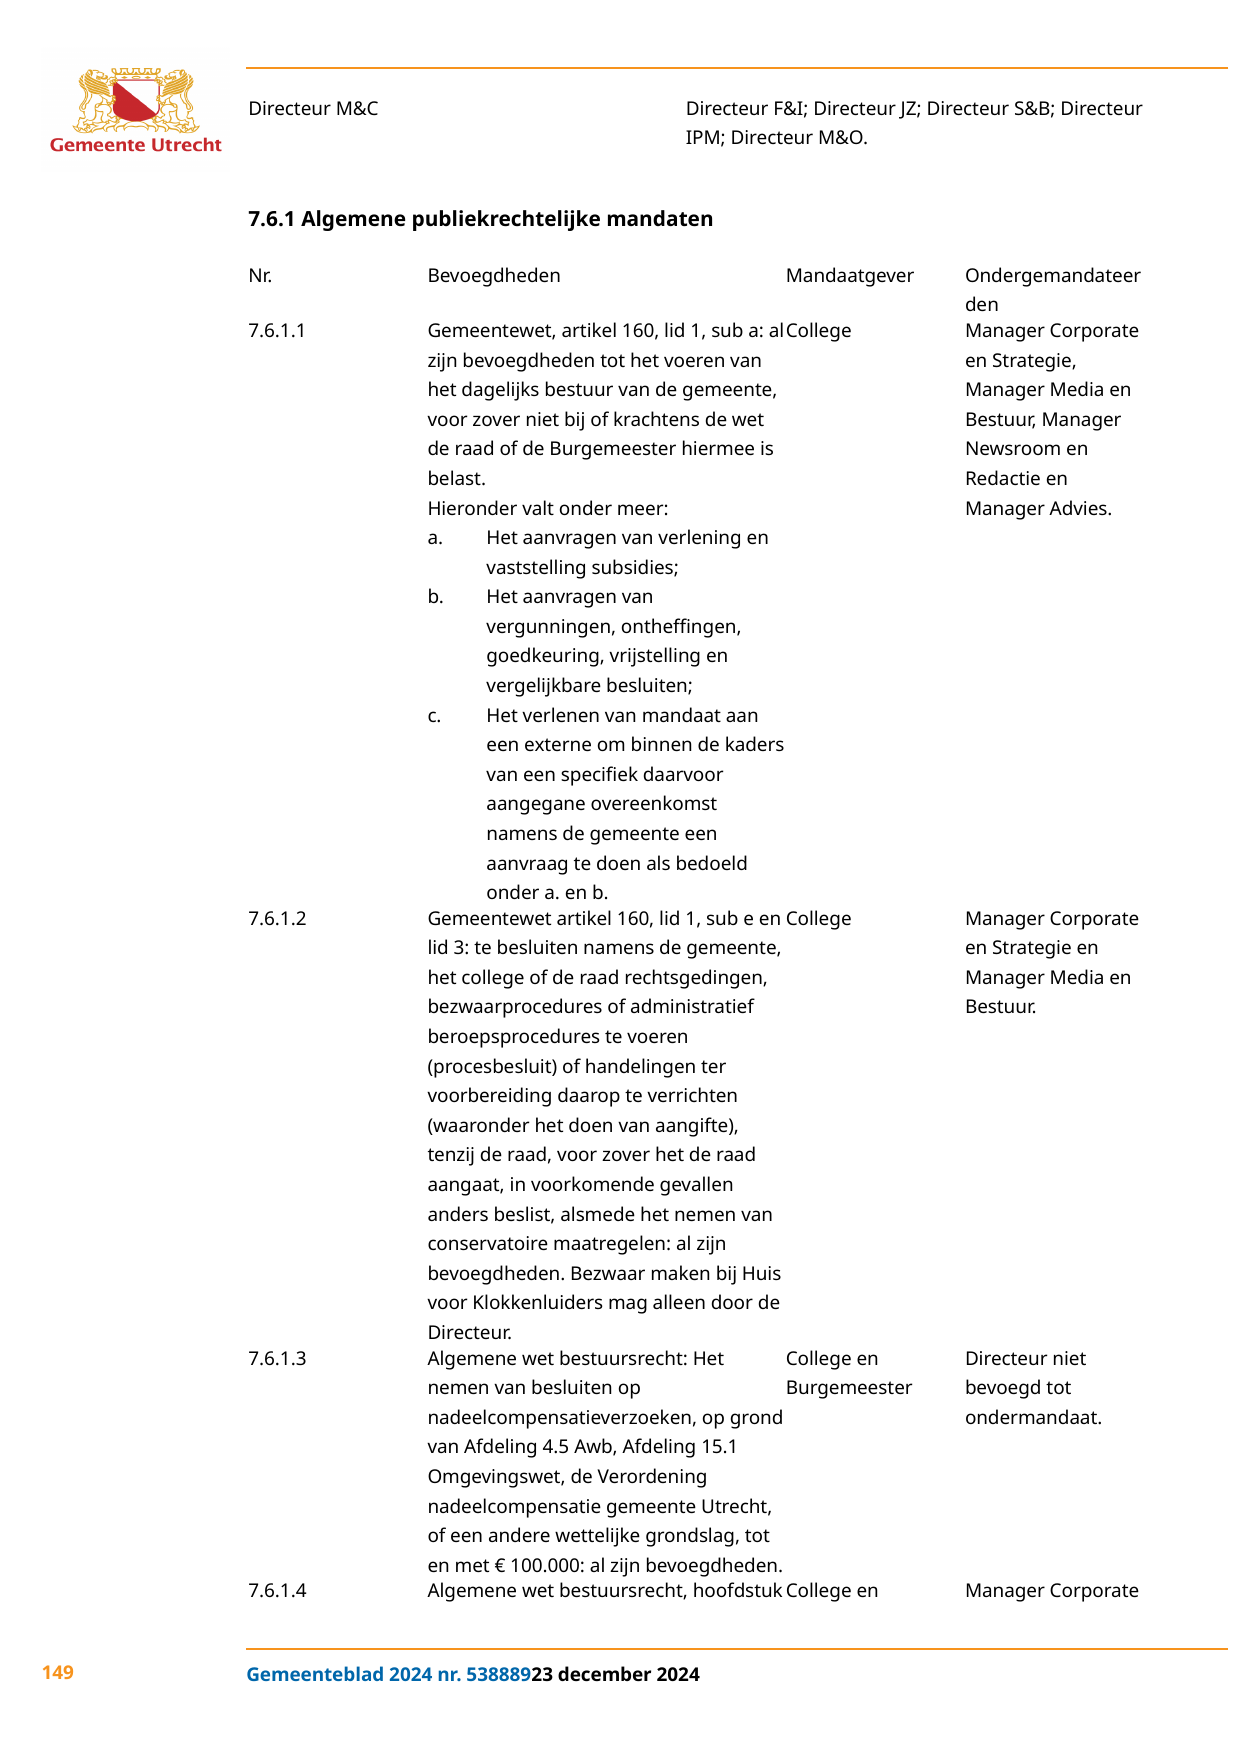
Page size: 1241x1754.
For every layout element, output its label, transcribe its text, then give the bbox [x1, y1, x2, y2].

table_header Nr. [248, 262, 427, 317]
text 7.6.1 Algemene publiekrechtelijke mandaten [248, 204, 1152, 232]
table_cell Algemene wet bestuursrecht: Het nemen van besluiten op nadeelcompensatieverzoeken, op grond van Afdeling 4.5 Awb, Afdeling 15.1 Omgevingswet, de Verordening nadeelcompensatie gemeente Utrecht, of een andere wettelijke grondslag, tot en met € 100.000: al zijn bevoegdheden. [427, 1345, 786, 1578]
table_cell 7.6.1.2 [248, 905, 427, 1345]
table_cell 7.6.1.4 [248, 1578, 427, 1603]
table_cell Gemeentewet, artikel 160, lid 1, sub a: al zijn bevoegdheden tot het voeren van het dagelijks bestuur van de gemeente, voor zover niet bij of krachtens de wet de raad of de Burgemeester hiermee is belast. Hieronder valt onder meer: Het aanvragen van verlening en vaststelling subsidies; Het aanvragen van vergunningen, ontheffingen, goedkeuring, vrijstelling en vergelijkbare besluiten; Het verlenen van mandaat aan een externe om binnen de kaders van een specifiek daarvoor aangegane overeenkomst namens de gemeente een aanvraag te doen als bedoeld onder a. en b. [427, 317, 786, 905]
table_cell Manager Corporate en Strategie en Manager Media en Bestuur. [965, 905, 1152, 1345]
table_cell College [786, 905, 965, 1345]
table_cell Directeur niet bevoegd tot ondermandaat. [965, 1345, 1152, 1578]
table_cell Gemeentewet artikel 160, lid 1, sub e en lid 3: te besluiten namens de gemeente, het college of de raad rechtsgedingen, bezwaarprocedures of administratief beroepsprocedures te voeren (procesbesluit) of handelingen ter voorbereiding daarop te verrichten (waaronder het doen van aangifte), tenzij de raad, voor zover het de raad aangaat, in voorkomende gevallen anders beslist, alsmede het nemen van conservatoire maatregelen: al zijn bevoegdheden. Bezwaar maken bij Huis voor Klokkenluiders mag alleen door de Directeur. [427, 905, 786, 1345]
table_cell 7.6.1.3 [248, 1345, 427, 1578]
table_cell Directeur F&I; Directeur JZ; Directeur S&B; Directeur IPM; Directeur M&O. [686, 95, 1152, 150]
table_cell College en Burgemeester [786, 1345, 965, 1578]
table_cell Directeur M&C [248, 95, 686, 150]
table_header Bevoegdheden [427, 262, 786, 317]
table_cell 7.6.1.1 [248, 317, 427, 905]
table_cell Manager Corporate en Strategie, Manager Media en Bestuur, Manager Newsroom en Redactie en Manager Advies. [965, 317, 1152, 905]
table_cell College [786, 317, 965, 905]
table_cell Manager Corporate [965, 1578, 1152, 1603]
picture [41, 47, 231, 172]
table_header Ondergemandateerden [965, 262, 1152, 317]
table_cell College en [786, 1578, 965, 1603]
table_cell Algemene wet bestuursrecht, hoofdstuk [427, 1578, 786, 1603]
table_header Mandaatgever [786, 262, 965, 317]
